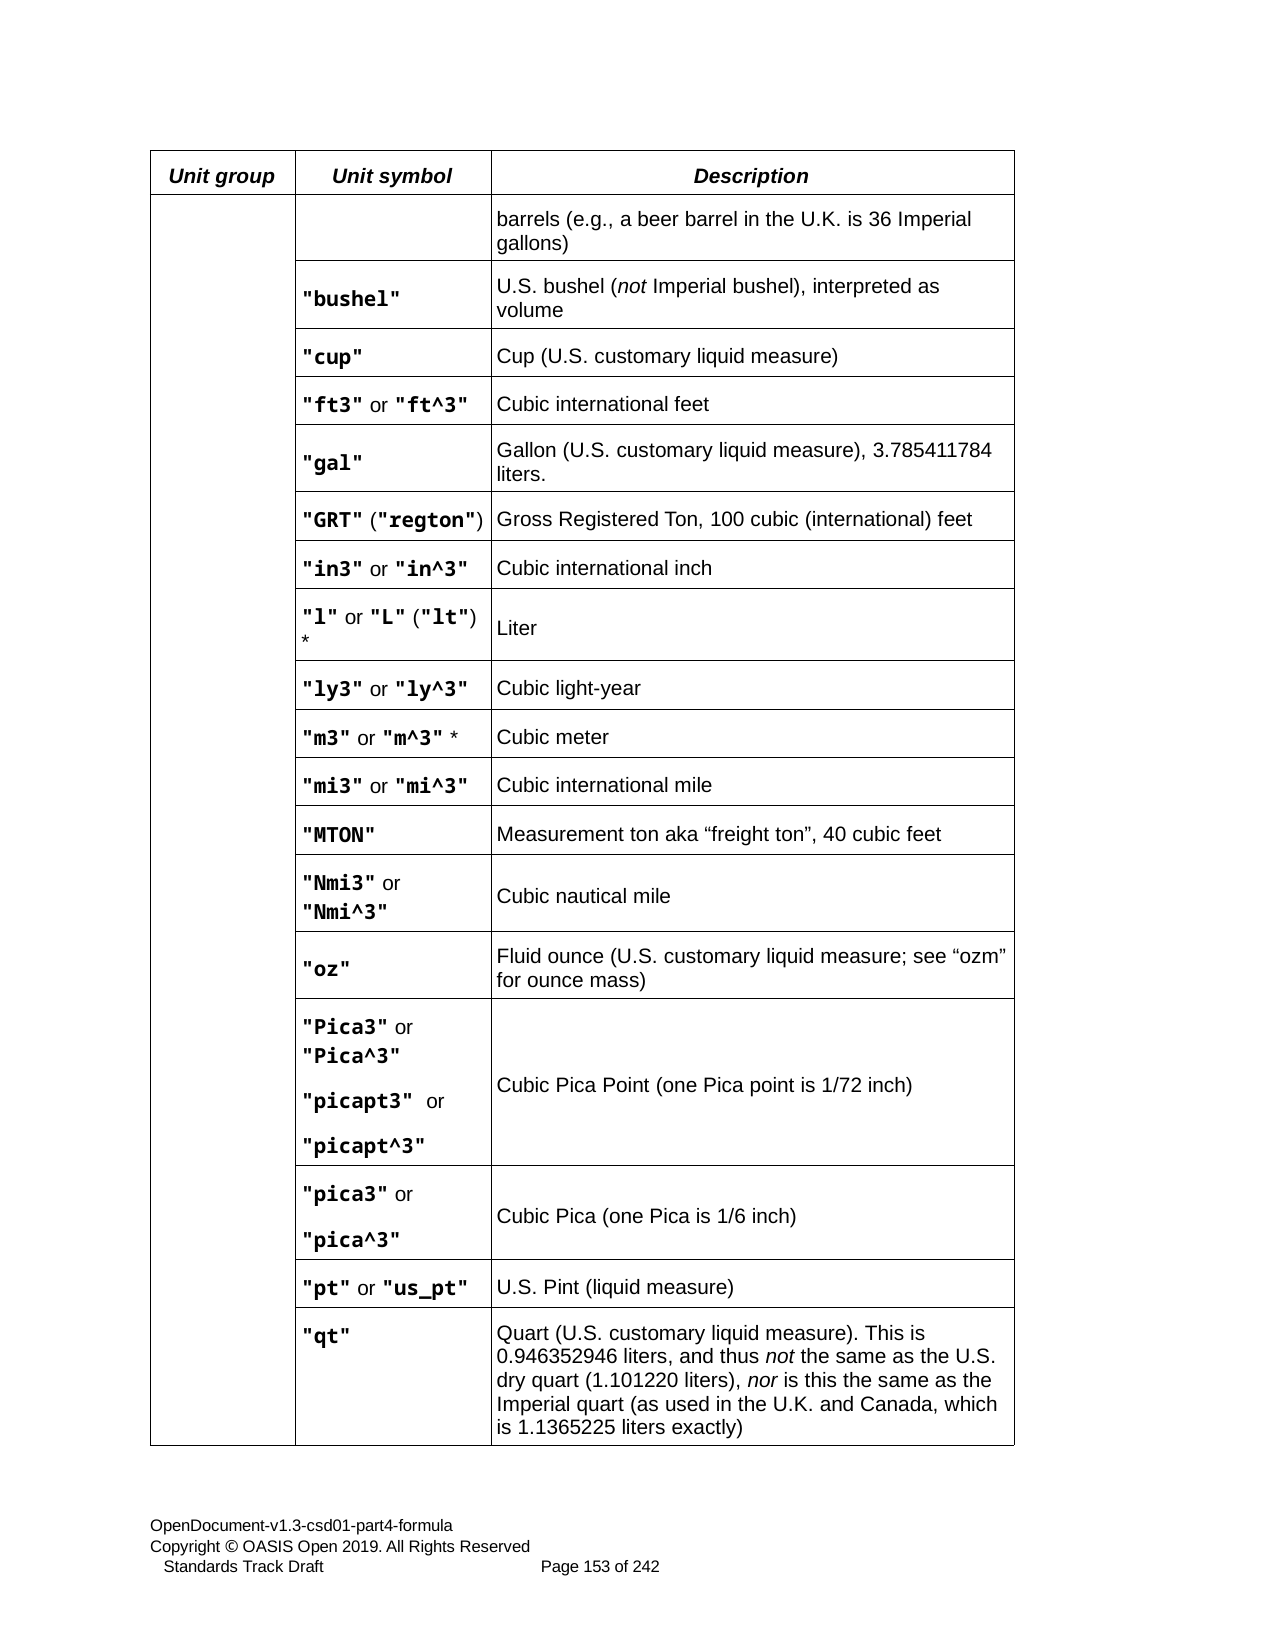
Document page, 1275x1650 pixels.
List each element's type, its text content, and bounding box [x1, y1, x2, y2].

table_cell Cubic Pica Point (one Pica point is 1/72 inch) [492, 999, 1014, 1165]
table_cell Cubic international feet [492, 377, 1014, 424]
table_cell Cup (U.S. customary liquid measure) [492, 329, 1014, 376]
table_cell "ft3" or "ft^3" [296, 377, 491, 424]
table_cell "Nmi3" or "Nmi^3" [296, 855, 491, 931]
table_cell Cubic international inch [492, 541, 1014, 588]
table_cell [151, 195, 295, 1445]
table_cell Cubic international mile [492, 758, 1014, 805]
table_cell "pica3" or "pica^3" [296, 1166, 491, 1259]
table_cell "qt" [296, 1308, 491, 1445]
table_cell Gross Registered Ton, 100 cubic (international) feet [492, 492, 1014, 540]
table_cell "GRT" ("regton") [296, 492, 491, 540]
table_cell "l" or "L" ("lt") * [296, 589, 491, 660]
table_cell "bushel" [296, 261, 491, 327]
table_cell "mi3" or "mi^3" [296, 758, 491, 805]
table_cell Liter [492, 589, 1014, 660]
table_cell "ly3" or "ly^3" [296, 661, 491, 708]
table_cell Cubic light-year [492, 661, 1014, 708]
table_cell "pt" or "us_pt" [296, 1260, 491, 1307]
table_cell Gallon (U.S. customary liquid measure), 3.785411784 liters. [492, 425, 1014, 491]
table_cell [296, 195, 491, 260]
table_cell Cubic Pica (one Pica is 1/6 inch) [492, 1166, 1014, 1259]
table_cell Cubic nautical mile [492, 855, 1014, 931]
table_cell "oz" [296, 932, 491, 998]
table_cell "in3" or "in^3" [296, 541, 491, 588]
table_cell Cubic meter [492, 710, 1014, 757]
table_cell Fluid ounce (U.S. customary liquid measure; see “ozm” for ounce mass) [492, 932, 1014, 998]
table_cell "cup" [296, 329, 491, 376]
table_cell Quart (U.S. customary liquid measure). This is 0.946352946 liters, and thus not the same as the U.S. dry quart (1.101220 liters), nor is this the same as the Imperial quart (as used in the U.K. and Canada, which is 1.1365225 liters exactly) [492, 1308, 1014, 1445]
table_cell U.S. Pint (liquid measure) [492, 1260, 1014, 1307]
table_cell "m3" or "m^3" * [296, 710, 491, 757]
table_cell Measurement ton aka “freight ton”, 40 cubic feet [492, 806, 1014, 854]
table_header Unit group [151, 151, 295, 193]
table_cell "MTON" [296, 806, 491, 854]
table_cell U.S. bushel (not Imperial bushel), interpreted as volume [492, 261, 1014, 327]
table_header Unit symbol [296, 151, 491, 193]
table_cell "gal" [296, 425, 491, 491]
table_cell barrels (e.g., a beer barrel in the U.K. is 36 Imperial gallons) [492, 195, 1014, 260]
table_cell "Pica3" or "Pica^3" "picapt3" or "picapt^3" [296, 999, 491, 1165]
table_header Description [492, 151, 1014, 193]
